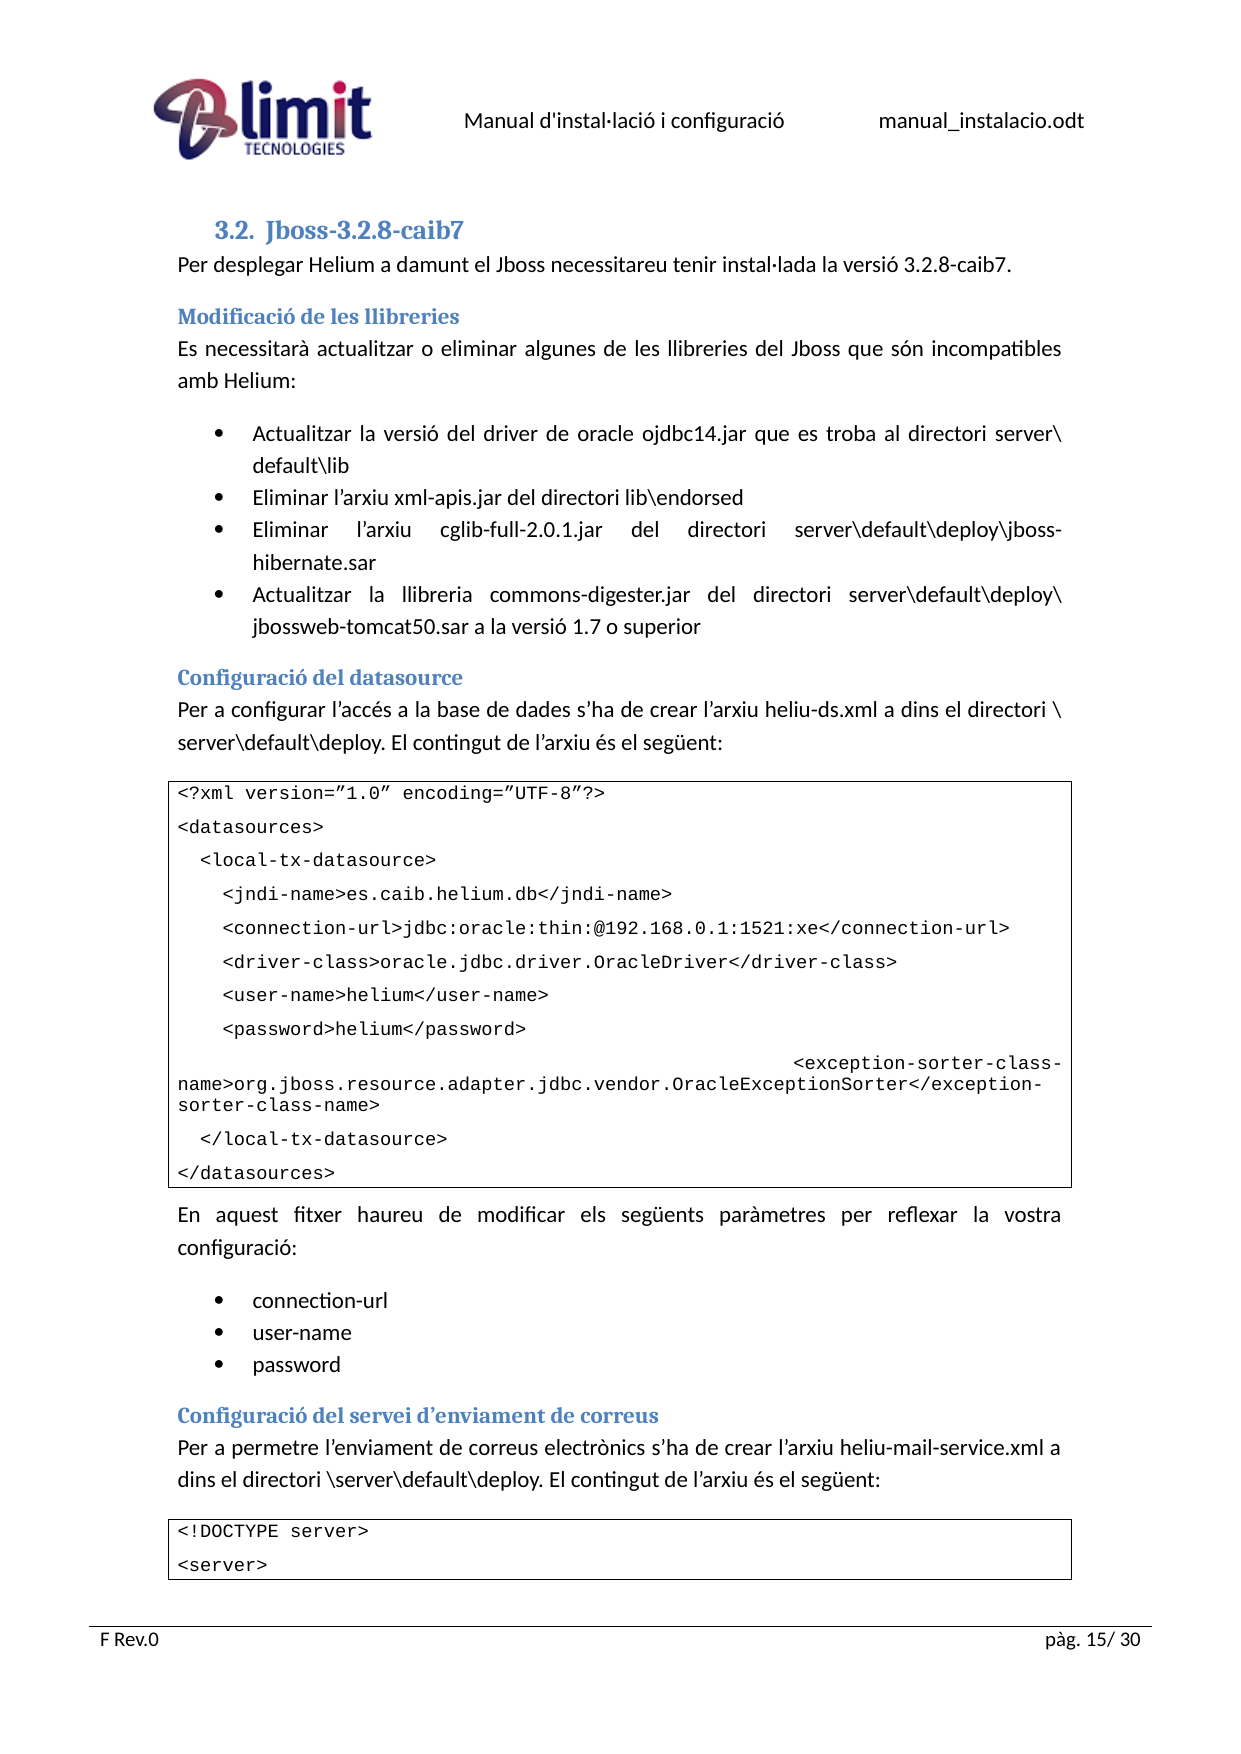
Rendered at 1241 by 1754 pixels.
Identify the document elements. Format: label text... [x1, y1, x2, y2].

text En aquest fitxer haureu de modificar els següents paràmetres per reflexar la vostra configuració: [177, 1201, 1063, 1261]
picture [148, 73, 379, 166]
list Eliminar l’arxiu cglib-full-2.0.1.jar del directori server\default\deploy\jboss-hibernate.sar [215, 516, 1063, 576]
text Per desplegar Helium a damunt el Jboss necessitareu tenir instal·lada la versió 3.2.8-caib7. [177, 251, 1063, 279]
list Eliminar l’arxiu xml-apis.jar del directori lib\endorsed [215, 483, 1063, 511]
text <?xml version=”1.0” encoding=”UTF-8”?> [169, 782, 1071, 805]
text </local-tx-datasource> [169, 1127, 1071, 1151]
list Actualitzar la llibreria commons-digester.jar del directori server\default\deploy\jbossweb-tomcat50.sar a la versió 1.7 o superior [215, 580, 1063, 640]
text <user-name>helium</user-name> [169, 983, 1071, 1007]
text <server> [169, 1552, 1071, 1579]
text <jndi-name>es.caib.helium.db</jndi-name> [169, 882, 1071, 906]
text Es necessitarà actualitzar o eliminar algunes de les llibreries del Jboss que són incompatibles amb Helium: [177, 334, 1063, 394]
text <exception-sorter-class-name>org.jboss.resource.adapter.jdbc.vendor.OracleExceptionSorter</exception-sorter-class-name> [169, 1051, 1071, 1117]
list Actualitzar la versió del driver de oracle ojdbc14.jar que es troba al directori server\default\lib [215, 419, 1063, 479]
text <!DOCTYPE server> [169, 1520, 1071, 1543]
subtitle Configuració del servei d’enviament de correus [177, 1403, 1063, 1429]
text <connection-url>jdbc:oracle:thin:@192.168.0.1:1521:xe</connection-url> [169, 916, 1071, 940]
list user-name [215, 1318, 1063, 1346]
text <password>helium</password> [169, 1017, 1071, 1041]
subtitle Jboss-3.2.8-caib7 [215, 215, 1063, 246]
text <datasources> [169, 814, 1071, 839]
list password [215, 1350, 1063, 1378]
text <local-tx-datasource> [169, 848, 1071, 872]
subtitle Configuració del datasource [177, 665, 1063, 692]
text <driver-class>oracle.jdbc.driver.OracleDriver</driver-class> [169, 949, 1071, 974]
subtitle Modificació de les llibreries [177, 304, 1063, 330]
text Per a configurar l’accés a la base de dades s’ha de crear l’arxiu heliu-ds.xml a dins el directori \server\default\deploy. El contingut de l’arxiu és el següent: [177, 695, 1063, 756]
text Per a permetre l’enviament de correus electrònics s’ha de crear l’arxiu heliu-mail-service.xml a dins el directori \server\default\deploy. El contingut de l’arxiu és el següent: [177, 1433, 1063, 1494]
text </datasources> [169, 1161, 1071, 1187]
list connection-url [215, 1286, 1063, 1314]
